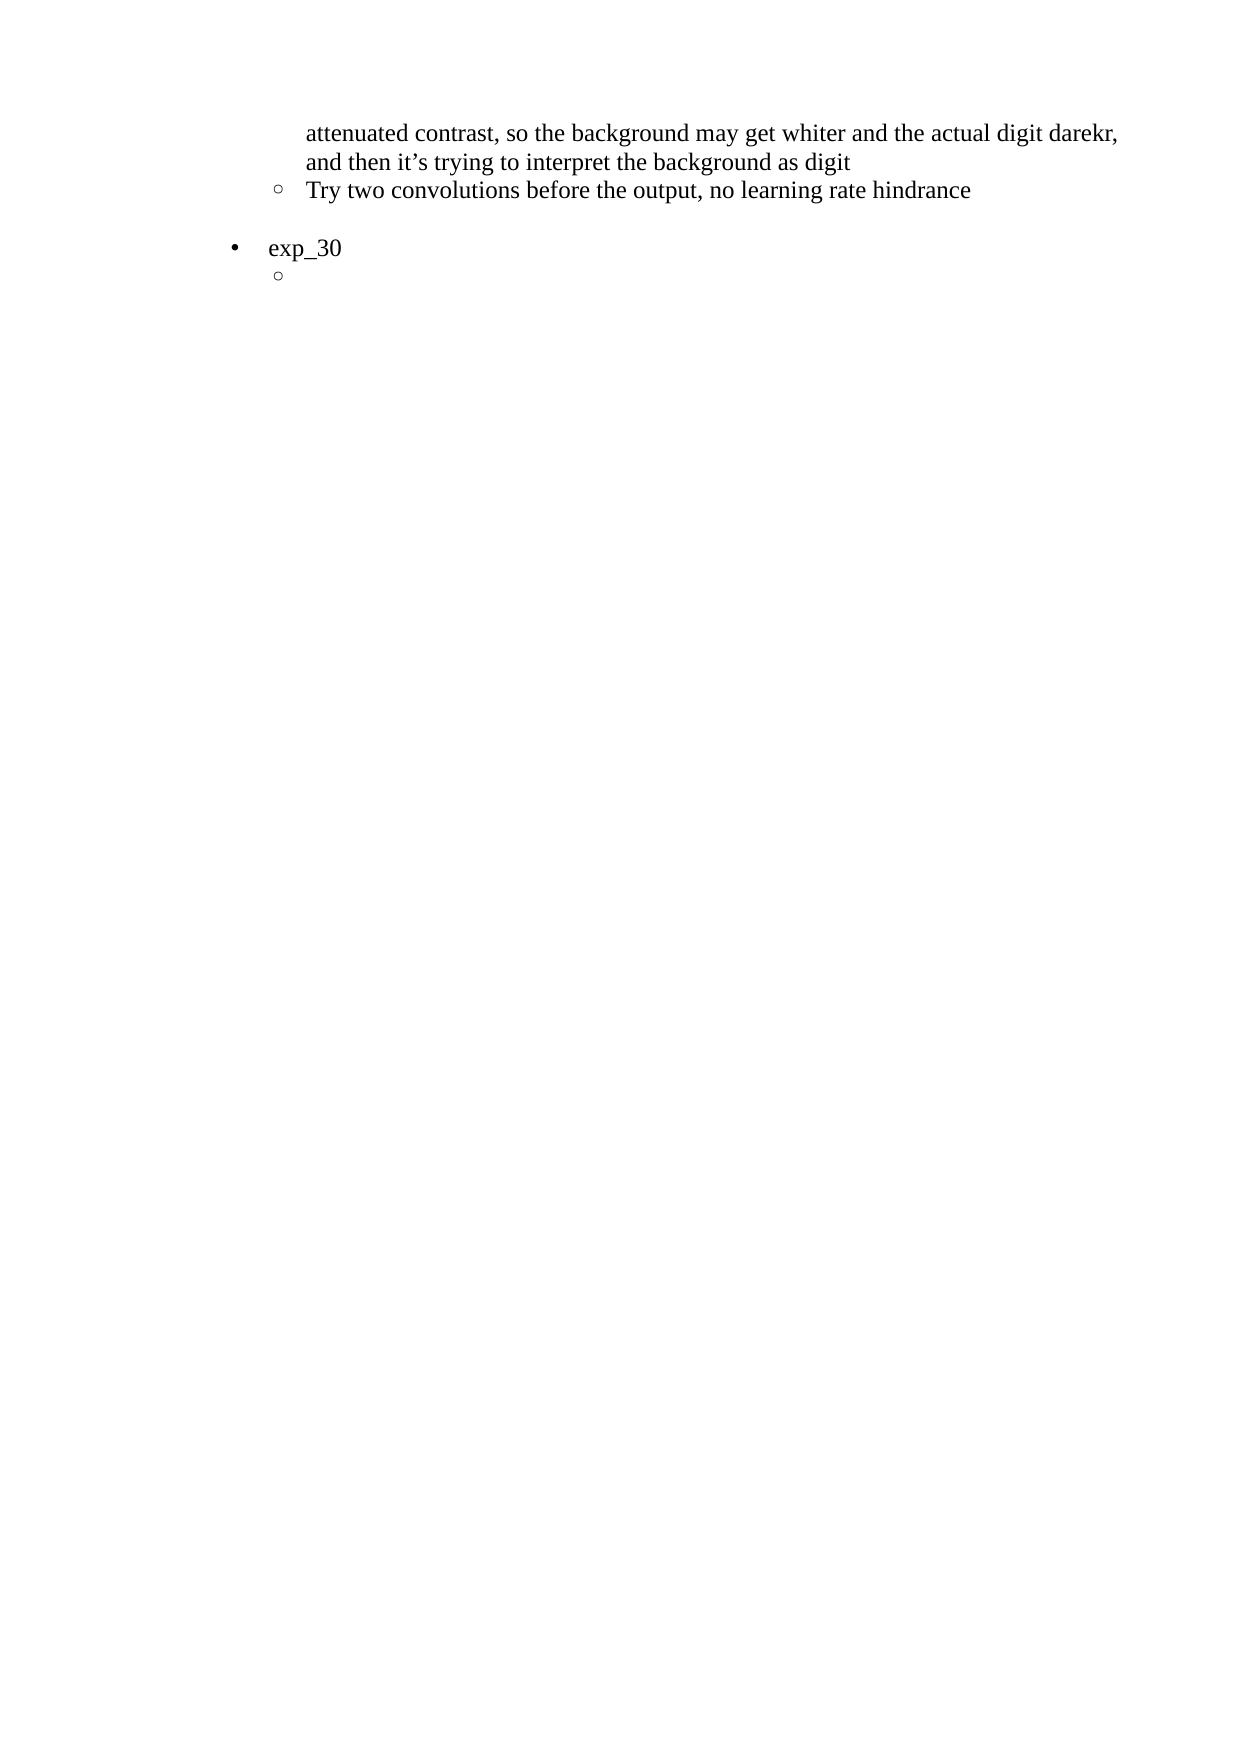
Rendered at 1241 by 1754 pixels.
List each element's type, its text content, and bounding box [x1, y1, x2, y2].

list attenuated contrast, so the background may get whiter and the actual digit darekr, and then it’s trying to interpret the background as digit [268, 118, 1122, 176]
list Try two convolutions before the output, no learning rate hindrance [268, 176, 1122, 204]
list exp_30 [231, 233, 1122, 262]
